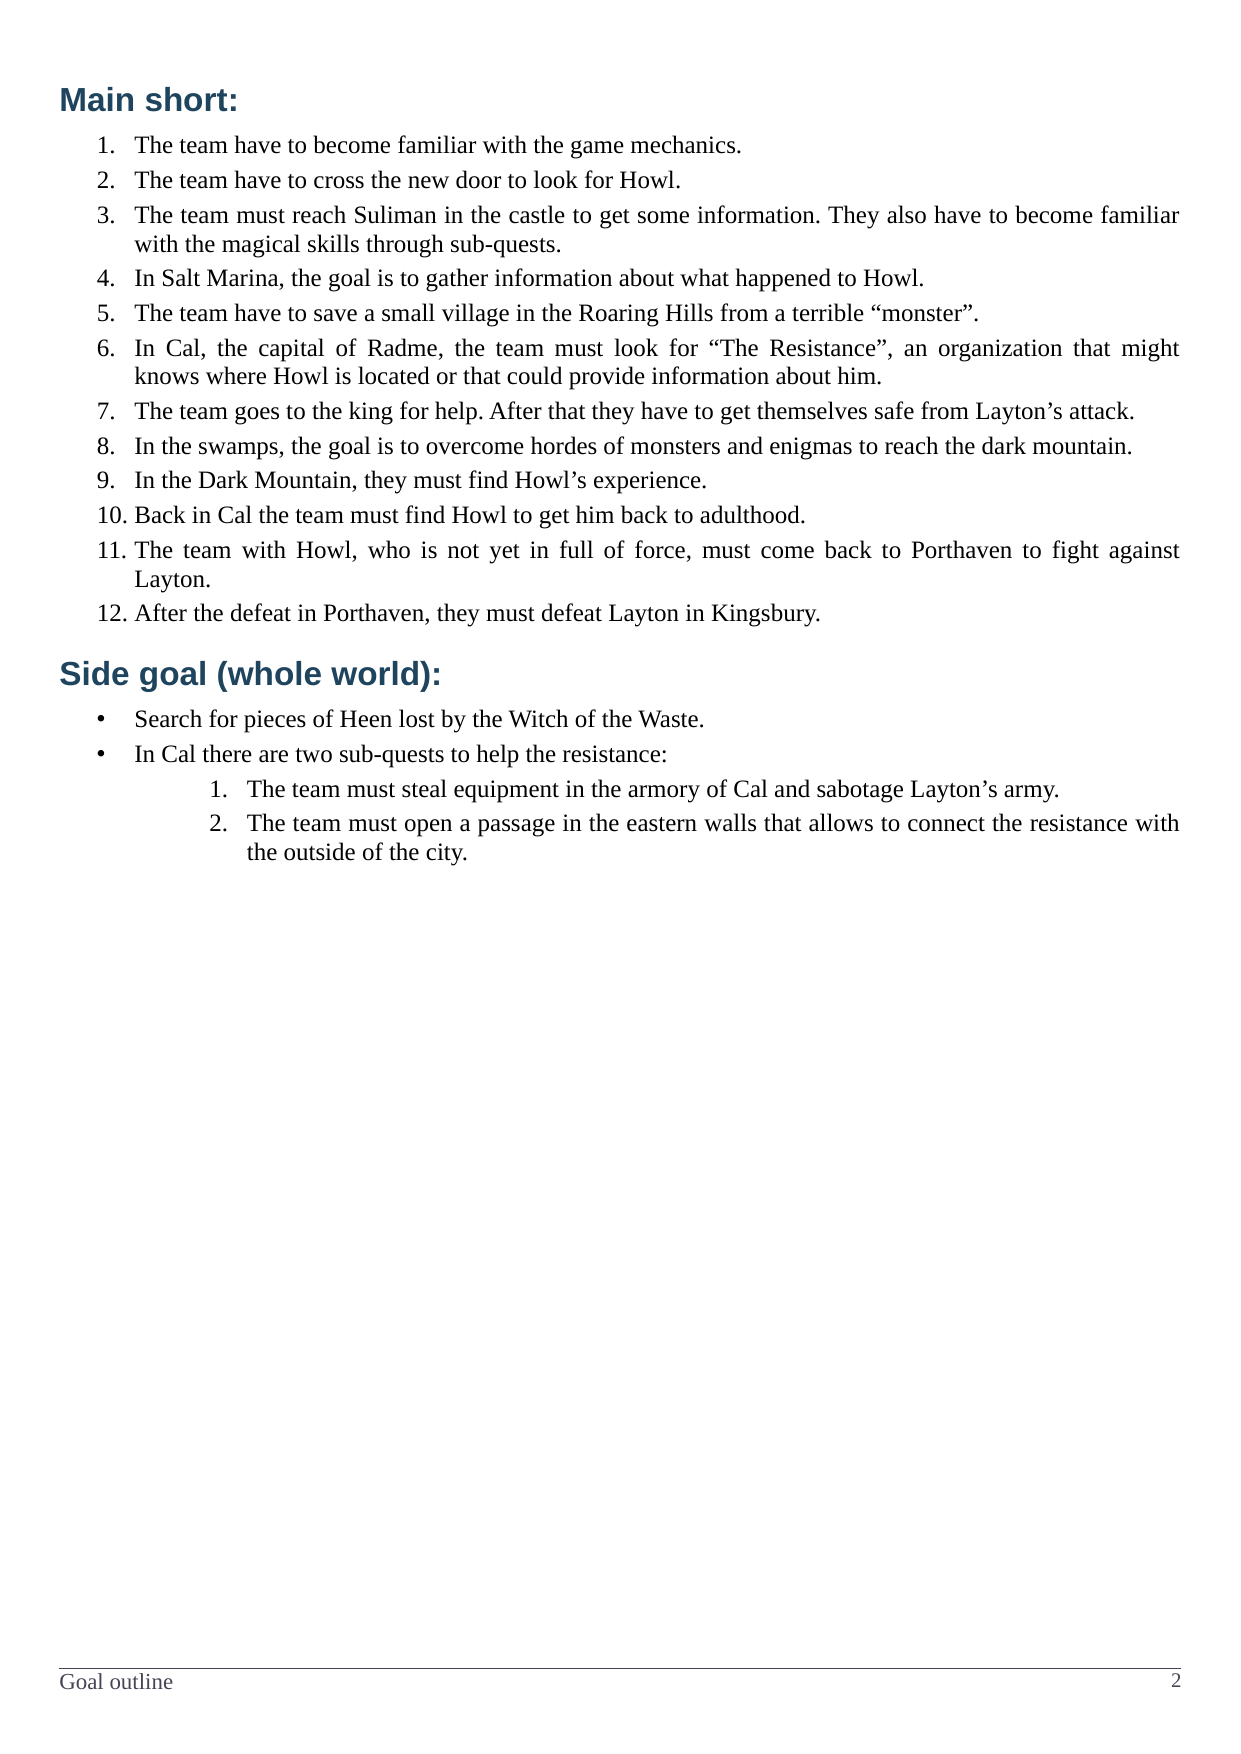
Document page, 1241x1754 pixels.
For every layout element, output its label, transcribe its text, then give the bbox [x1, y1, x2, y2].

list The team goes to the king for help. After that they have to get themselves safe from Layton’s attack. [97, 396, 1181, 425]
list In the swamps, the goal is to overcome hordes of monsters and enigmas to reach the dark mountain. [97, 431, 1181, 459]
list Search for pieces of Heen lost by the Witch of the Waste. [97, 704, 1181, 733]
list The team must steal equipment in the armory of Cal and sabotage Layton’s army. [209, 774, 1181, 803]
list In Salt Marina, the goal is to gather information about what happened to Howl. [97, 263, 1181, 292]
list The team with Howl, who is not yet in full of force, must come back to Porthaven to fight against Layton. [97, 535, 1181, 592]
list In Cal there are two sub-quests to help the resistance: [97, 739, 1181, 768]
list Back in Cal the team must find Howl to get him back to adulthood. [97, 500, 1181, 529]
subtitle Main short: [59, 80, 1181, 118]
list The team must open a passage in the eastern walls that allows to connect the resistance with the outside of the city. [209, 808, 1181, 866]
list In Cal, the capital of Radme, the team must look for “The Resistance”, an organization that might knows where Howl is located or that could provide information about him. [97, 333, 1181, 390]
list The team must reach Suliman in the castle to get some information. They also have to become familiar with the magical skills through sub-quests. [97, 200, 1181, 257]
subtitle Side goal (whole world): [59, 654, 1181, 692]
list After the defeat in Porthaven, they must defeat Layton in Kingsbury. [97, 598, 1181, 627]
list The team have to save a small village in the Roaring Hills from a terrible “monster”. [97, 298, 1181, 327]
list The team have to become familiar with the game mechanics. [97, 131, 1181, 159]
list In the Dark Mountain, they must find Howl’s experience. [97, 466, 1181, 494]
list The team have to cross the new door to look for Howl. [97, 165, 1181, 194]
